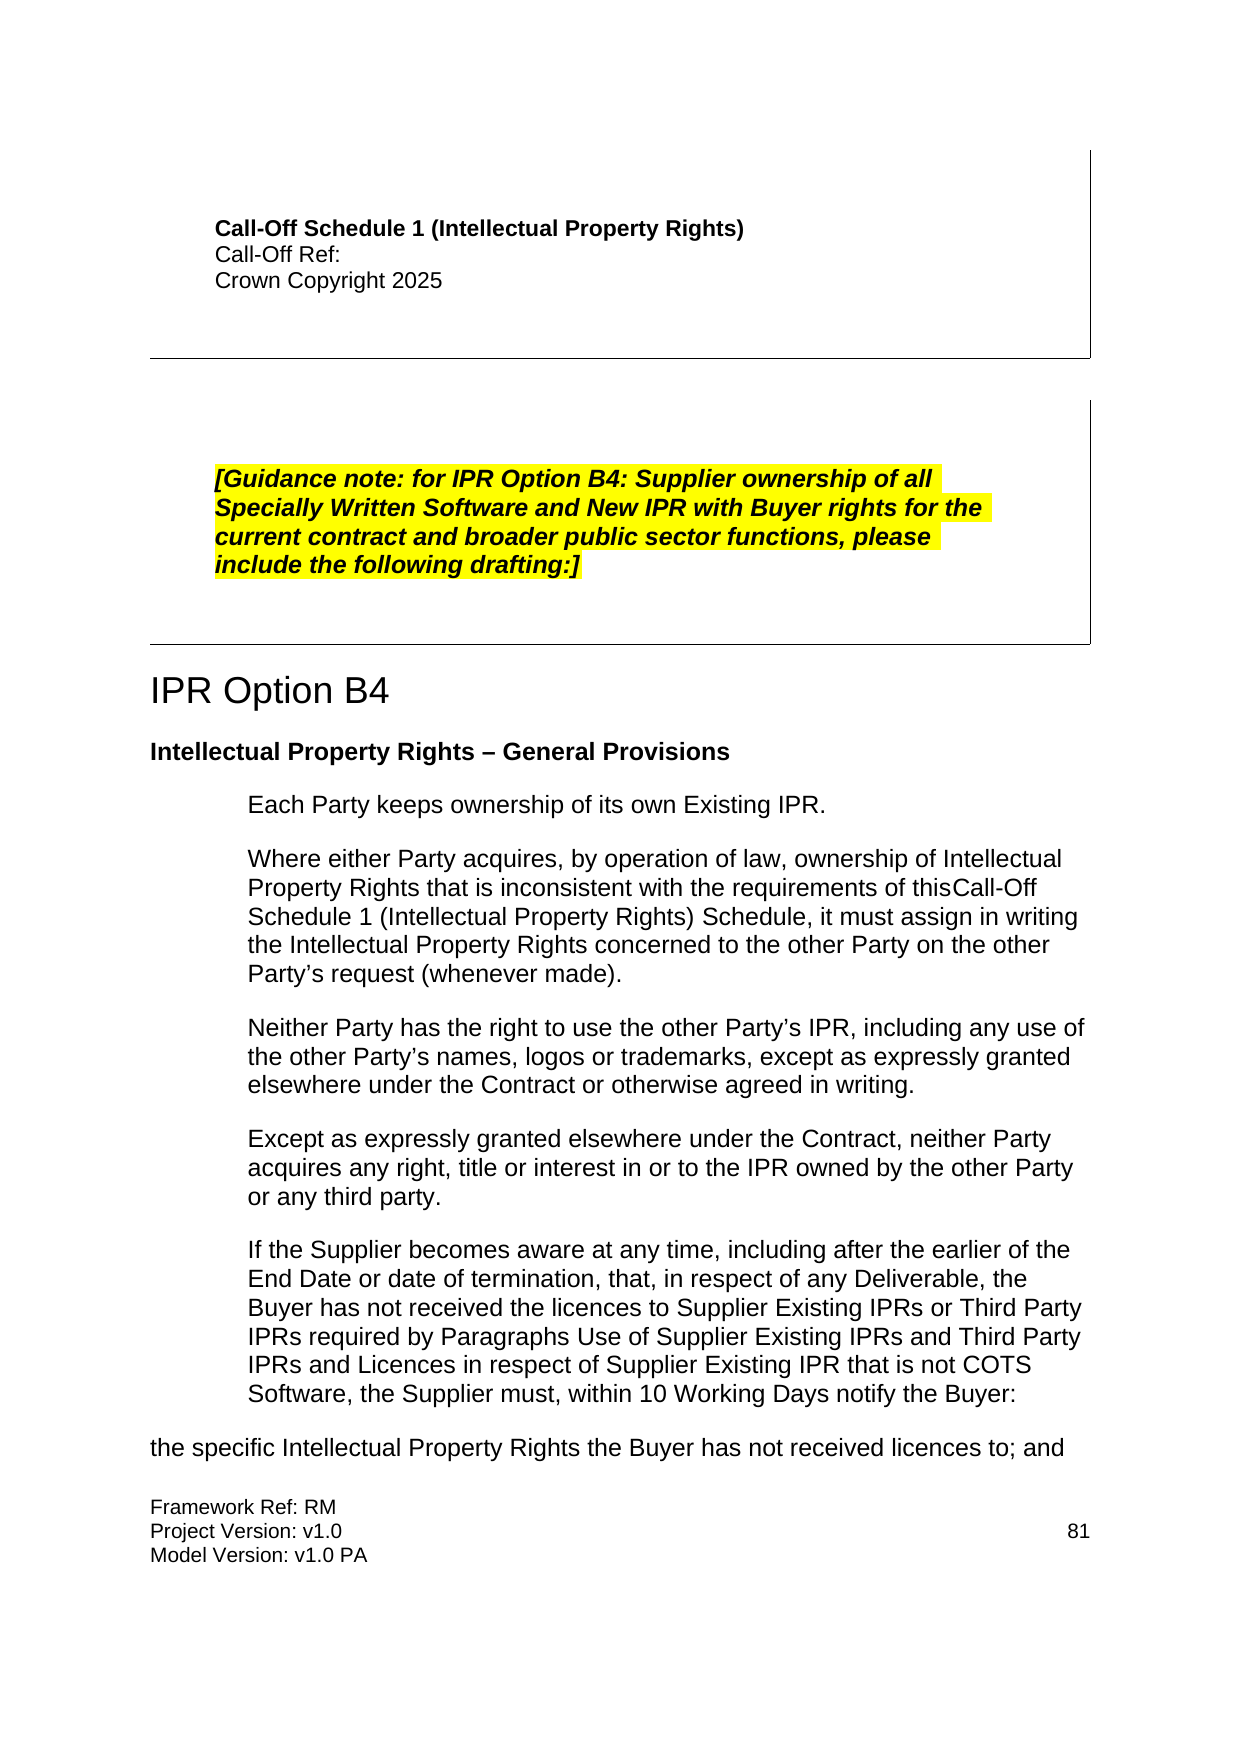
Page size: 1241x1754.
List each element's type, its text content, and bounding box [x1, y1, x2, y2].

subtitle Except as expressly granted elsewhere under the Contract, neither Party acquires any right, title or interest in or to the IPR owned by the other Party or any third party. [247, 1124, 1090, 1211]
subtitle Intellectual Property Rights – General Provisions [150, 737, 1090, 766]
subtitle Neither Party has the right to use the other Party’s IPR, including any use of the other Party’s names, logos or trademarks, except as expressly granted elsewhere under the Contract or otherwise agreed in writing. [247, 1013, 1090, 1099]
text [Guidance note: for IPR Option B4: Supplier ownership of all Specially Written Software and New IPR with Buyer rights for the current contract and broader public sector functions, please include the following drafting:] [150, 399, 1090, 644]
subtitle the specific Intellectual Property Rights the Buyer has not received licences to; and [150, 1433, 1090, 1462]
subtitle Each Party keeps ownership of its own Existing IPR. [247, 791, 1090, 819]
subtitle If the Supplier becomes aware at any time, including after the earlier of the End Date or date of termination, that, in respect of any Deliverable, the Buyer has not received the licences to Supplier Existing IPRs or Third Party IPRs required by Paragraphs 4 and 5, the Supplier must, within 10 Working Days notify the Buyer: [247, 1236, 1090, 1408]
subtitle Where either Party acquires, by operation of law, ownership of Intellectual Property Rights that is inconsistent with the requirements of this0 Schedule, it must assign in writing the Intellectual Property Rights concerned to the other Party on the other Party’s request (whenever made). [247, 844, 1090, 988]
text IPR Option B4 [150, 669, 1090, 712]
